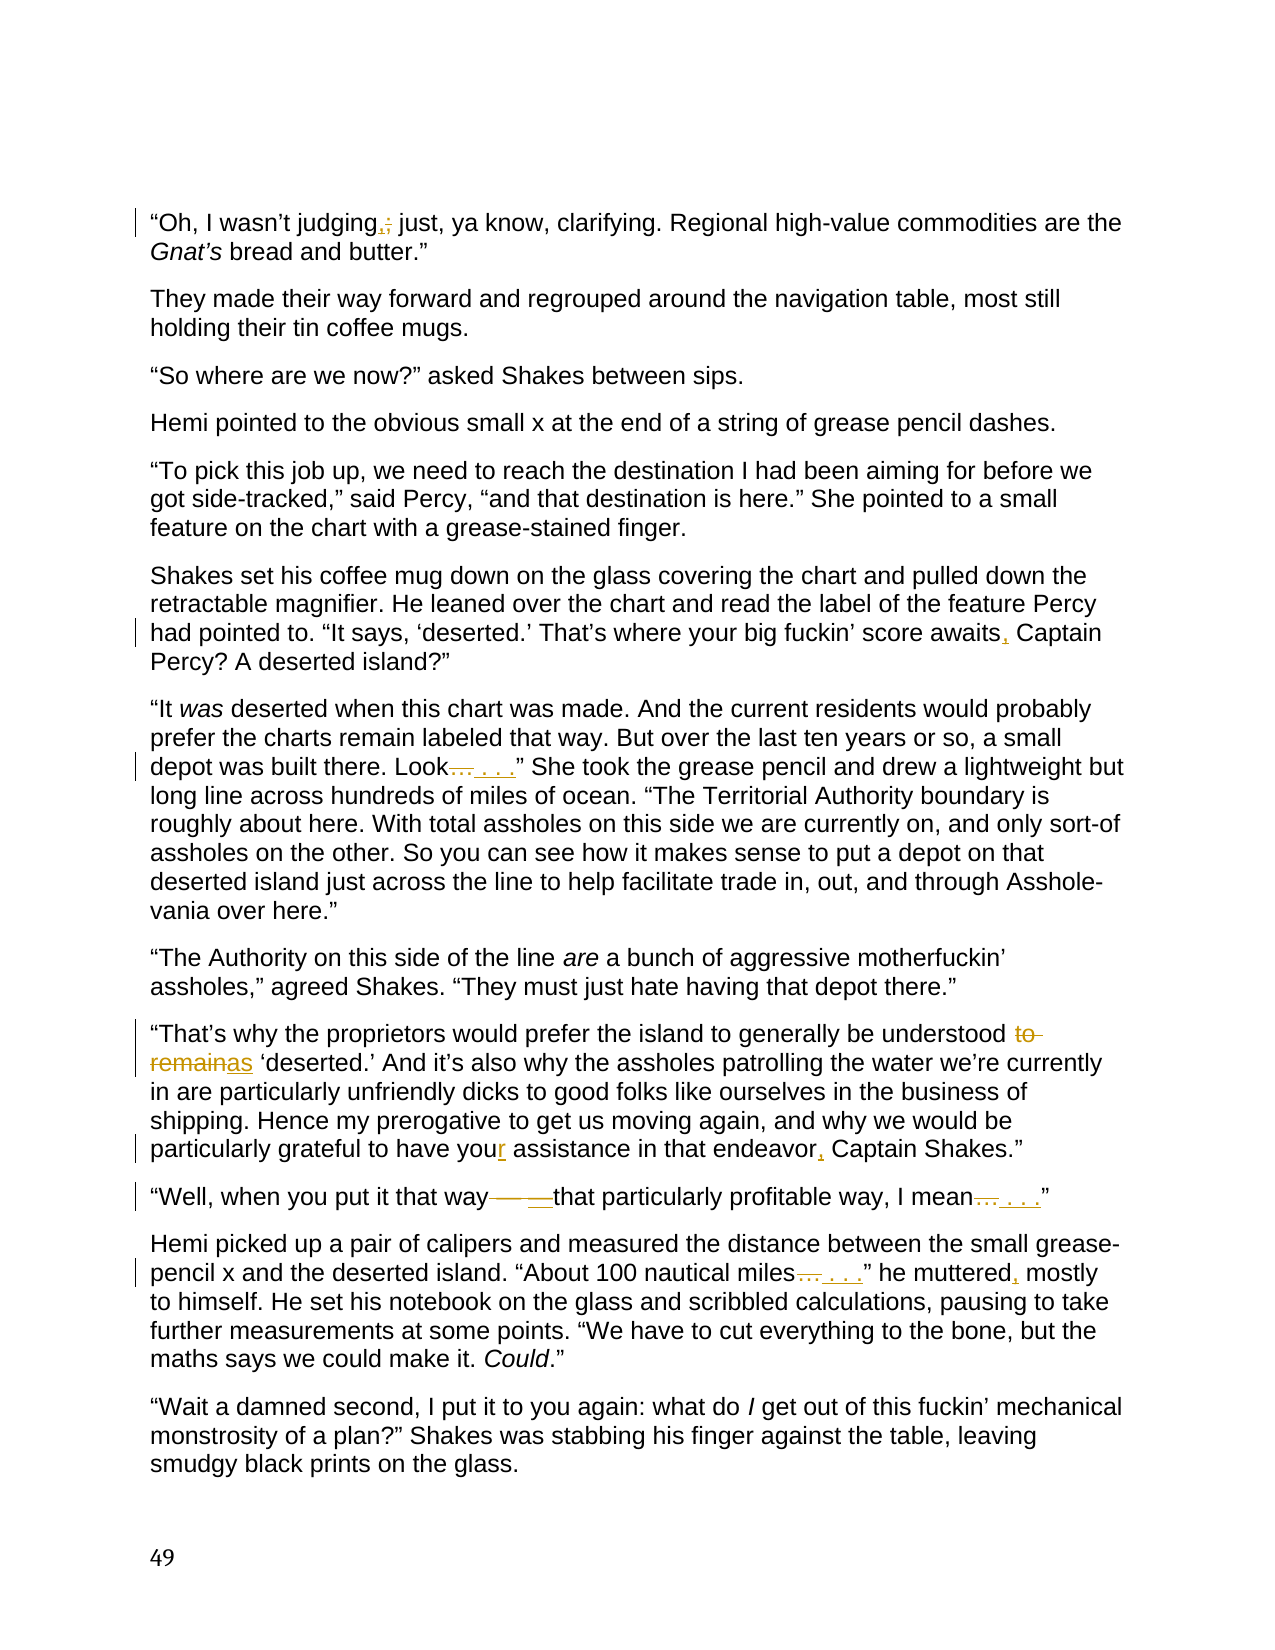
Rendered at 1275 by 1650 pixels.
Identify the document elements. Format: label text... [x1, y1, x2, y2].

text “The Authority on this side of the line are a bunch of aggressive motherfuckin’ assholes,” agreed Shakes. “They must just hate having that depot there.” [150, 943, 1125, 1001]
text Shakes set his coffee mug down on the glass covering the chart and pulled down the retractable magnifier. He leaned over the chart and read the label of the feature Percy had pointed to. “It says, ‘deserted.’ That’s where your big fuckin’ score awaits, Captain Percy? A deserted island?” [150, 561, 1125, 676]
text They made their way forward and regrouped around the navigation table, most still holding their tin coffee mugs. [150, 284, 1125, 342]
text “Wait a damned second, I put it to you again: what do I get out of this fuckin’ mechanical monstrosity of a plan?” Shakes was stabbing his finger against the table, leaving smudgy black prints on the glass. [150, 1392, 1125, 1478]
text Hemi picked up a pair of calipers and measured the distance between the small grease-pencil x and the deserted island. “About 100 nautical miles . . .” he muttered, mostly to himself. He set his notebook on the glass and scribbled calculations, pausing to take further measurements at some points. “We have to cut everything to the bone, but the maths says we could make it. Could.” [150, 1229, 1125, 1373]
text “To pick this job up, we need to reach the destination I had been aiming for before we got side-tracked,” said Percy, “and that destination is here.” She pointed to a small feature on the chart with a grease-stained finger. [150, 456, 1125, 542]
text “So where are we now?” asked Shakes between sips. [150, 361, 1125, 389]
text “Well, when you put it that way—that particularly profitable way, I mean . . .” [150, 1182, 1125, 1211]
text “That’s why the proprietors would prefer the island to generally be understood as ‘deserted.’ And it’s also why the assholes patrolling the water we’re currently in are particularly unfriendly dicks to good folks like ourselves in the business of shipping. Hence my prerogative to get us moving again, and why we would be particularly grateful to have your assistance in that endeavor, Captain Shakes.” [150, 1019, 1125, 1163]
text “It was deserted when this chart was made. And the current residents would probably prefer the charts remain labeled that way. But over the last ten years or so, a small depot was built there. Look . . .” She took the grease pencil and drew a lightweight but long line across hundreds of miles of ocean. “The Territorial Authority boundary is roughly about here. With total assholes on this side we are currently on, and only sort-of assholes on the other. So you can see how it makes sense to put a depot on that deserted island just across the line to help facilitate trade in, out, and through Asshole-vania over here.” [150, 694, 1125, 924]
text “Oh, I wasn’t judging, just, ya know, clarifying. Regional high-value commodities are the Gnat’s bread and butter.” [150, 208, 1125, 266]
text Hemi pointed to the obvious small x at the end of a string of grease pencil dashes. [150, 408, 1125, 437]
